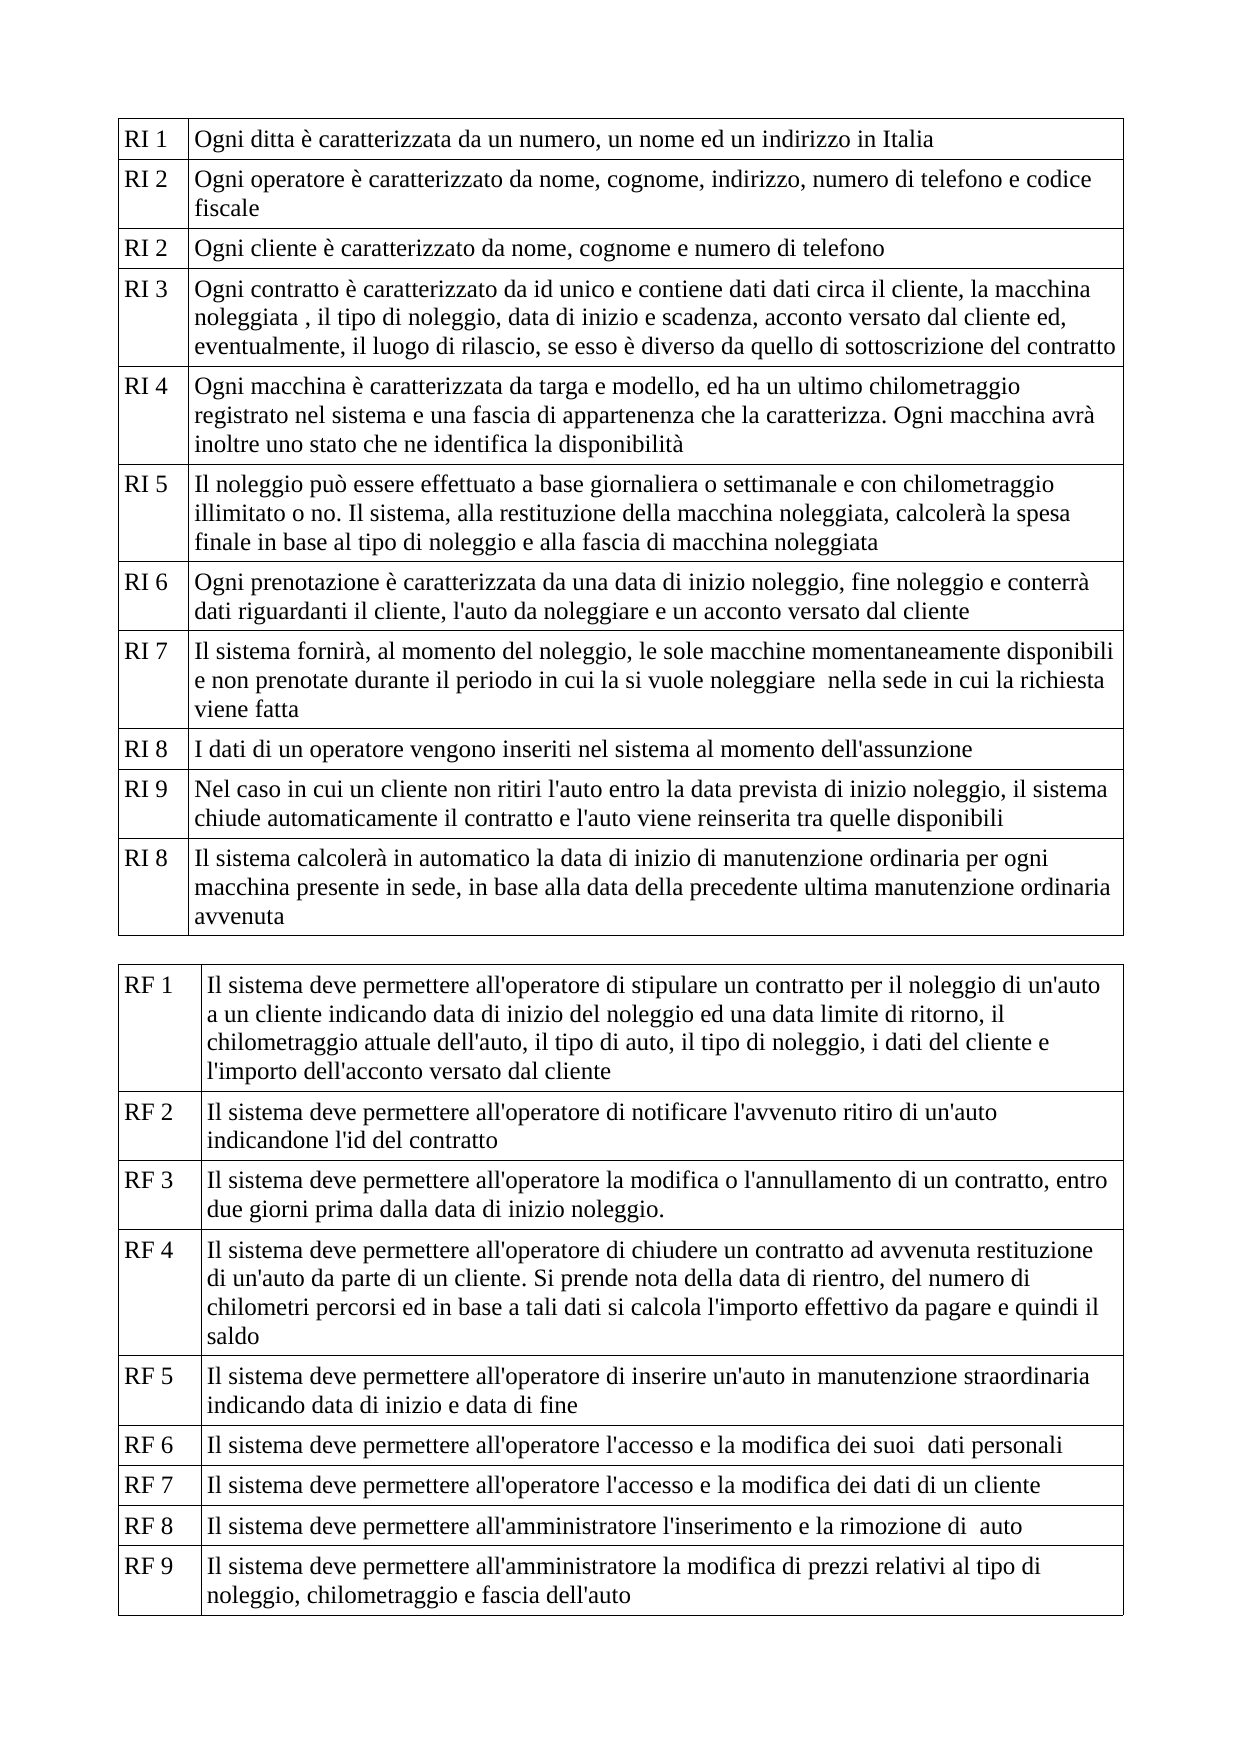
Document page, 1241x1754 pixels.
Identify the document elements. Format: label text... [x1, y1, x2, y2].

table_cell Il sistema deve permettere all'operatore l'accesso e la modifica dei suoi dati personali [202, 1426, 1123, 1465]
table_cell RF 3 [119, 1161, 201, 1229]
table_cell RI 8 [119, 839, 188, 935]
table_cell Il sistema deve permettere all'amministratore l'inserimento e la rimozione di auto [202, 1506, 1123, 1545]
table_header RI 1 [119, 119, 188, 158]
table_cell RI 4 [119, 367, 188, 463]
table_cell Il sistema calcolerà in automatico la data di inizio di manutenzione ordinaria per ogni macchina presente in sede, in base alla data della precedente ultima manutenzione ordinaria avvenuta [189, 839, 1123, 935]
table_cell I dati di un operatore vengono inseriti nel sistema al momento dell'assunzione [189, 729, 1123, 768]
table_cell Il sistema deve permettere all'operatore di notificare l'avvenuto ritiro di un'auto indicandone l'id del contratto [202, 1092, 1123, 1160]
table_cell RF 6 [119, 1426, 201, 1465]
table_cell Il noleggio può essere effettuato a base giornaliera o settimanale e con chilometraggio illimitato o no. Il sistema, alla restituzione della macchina noleggiata, calcolerà la spesa finale in base al tipo di noleggio e alla fascia di macchina noleggiata [189, 465, 1123, 561]
table_cell RF 2 [119, 1092, 201, 1160]
table_cell Ogni macchina è caratterizzata da targa e modello, ed ha un ultimo chilometraggio registrato nel sistema e una fascia di appartenenza che la caratterizza. Ogni macchina avrà inoltre uno stato che ne identifica la disponibilità [189, 367, 1123, 463]
table_cell Ogni prenotazione è caratterizzata da una data di inizio noleggio, fine noleggio e conterrà dati riguardanti il cliente, l'auto da noleggiare e un acconto versato dal cliente [189, 562, 1123, 630]
table_cell RI 6 [119, 562, 188, 630]
table_cell RF 4 [119, 1230, 201, 1355]
table_cell RF 5 [119, 1356, 201, 1424]
table_cell Il sistema deve permettere all'operatore la modifica o l'annullamento di un contratto, entro due giorni prima dalla data di inizio noleggio. [202, 1161, 1123, 1229]
table_header Il sistema deve permettere all'operatore di stipulare un contratto per il noleggio di un'auto a un cliente indicando data di inizio del noleggio ed una data limite di ritorno, il chilometraggio attuale dell'auto, il tipo di auto, il tipo di noleggio, i dati del cliente e l'importo dell'acconto versato dal cliente [202, 965, 1123, 1091]
table_cell RF 7 [119, 1466, 201, 1505]
table_cell Ogni operatore è caratterizzato da nome, cognome, indirizzo, numero di telefono e codice fiscale [189, 160, 1123, 227]
table_cell RI 7 [119, 631, 188, 728]
table_cell Il sistema deve permettere all'amministratore la modifica di prezzi relativi al tipo di noleggio, chilometraggio e fascia dell'auto [202, 1546, 1123, 1614]
table_cell RI 2 [119, 229, 188, 268]
table_header RF 1 [119, 965, 201, 1091]
table_cell RI 8 [119, 729, 188, 768]
table_cell RI 9 [119, 770, 188, 837]
table_cell Ogni contratto è caratterizzato da id unico e contiene dati dati circa il cliente, la macchina noleggiata , il tipo di noleggio, data di inizio e scadenza, acconto versato dal cliente ed, eventualmente, il luogo di rilascio, se esso è diverso da quello di sottoscrizione del contratto [189, 269, 1123, 366]
table_cell RI 5 [119, 465, 188, 561]
table_cell RF 9 [119, 1546, 201, 1614]
table_cell Il sistema deve permettere all'operatore di inserire un'auto in manutenzione straordinaria indicando data di inizio e data di fine [202, 1356, 1123, 1424]
table_cell Il sistema deve permettere all'operatore l'accesso e la modifica dei dati di un cliente [202, 1466, 1123, 1505]
table_cell Il sistema fornirà, al momento del noleggio, le sole macchine momentaneamente disponibili e non prenotate durante il periodo in cui la si vuole noleggiare nella sede in cui la richiesta viene fatta [189, 631, 1123, 728]
table_cell Il sistema deve permettere all'operatore di chiudere un contratto ad avvenuta restituzione di un'auto da parte di un cliente. Si prende nota della data di rientro, del numero di chilometri percorsi ed in base a tali dati si calcola l'importo effettivo da pagare e quindi il saldo [202, 1230, 1123, 1355]
table_header Ogni ditta è caratterizzata da un numero, un nome ed un indirizzo in Italia [189, 119, 1123, 158]
table_cell Ogni cliente è caratterizzato da nome, cognome e numero di telefono [189, 229, 1123, 268]
table_cell RI 3 [119, 269, 188, 366]
table_cell Nel caso in cui un cliente non ritiri l'auto entro la data prevista di inizio noleggio, il sistema chiude automaticamente il contratto e l'auto viene reinserita tra quelle disponibili [189, 770, 1123, 837]
table_cell RI 2 [119, 160, 188, 227]
table_cell RF 8 [119, 1506, 201, 1545]
